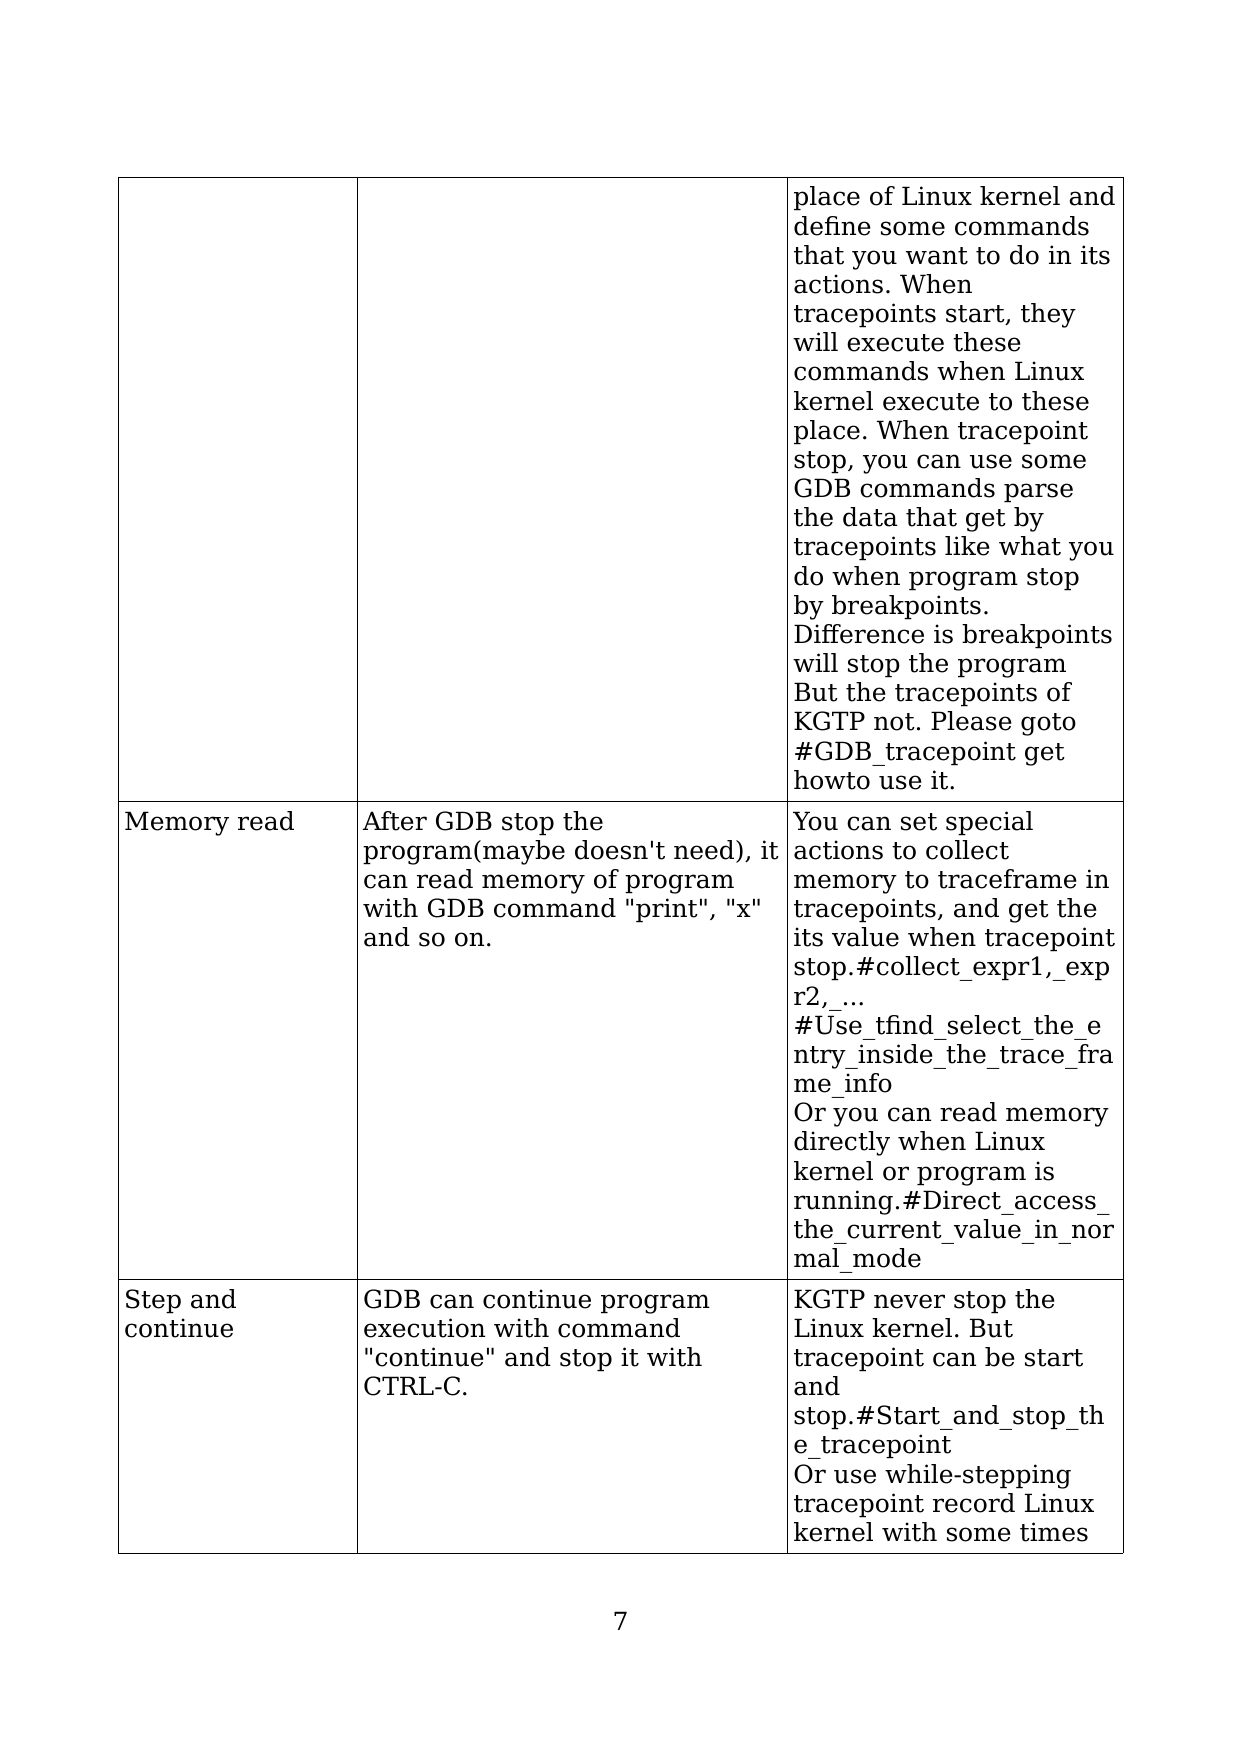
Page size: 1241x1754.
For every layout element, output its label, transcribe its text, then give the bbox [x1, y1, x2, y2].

table_cell KGTP never stop the Linux kernel. But tracepoint can be start and stop.#Start_and_stop_the_tracepoint Or use while-stepping tracepoint record Linux kernel with some times [788, 1280, 1123, 1553]
table_cell After GDB stop the program(maybe doesn't need), it can read memory of program with GDB command "print", "x" and so on. [358, 802, 787, 1279]
table_cell place of Linux kernel and define some commands that you want to do in its actions. When tracepoints start, they will execute these commands when Linux kernel execute to these place. When tracepoint stop, you can use some GDB commands parse the data that get by tracepoints like what you do when program stop by breakpoints. Difference is breakpoints will stop the program But the tracepoints of KGTP not. Please goto #GDB_tracepoint get howto use it. [788, 178, 1123, 801]
table_cell Step and continue [119, 1280, 357, 1553]
table_cell Memory read [119, 802, 357, 1279]
table_cell [119, 178, 357, 801]
table_cell [358, 178, 787, 801]
table_cell You can set special actions to collect memory to traceframe in tracepoints, and get the its value when tracepoint stop.#collect_expr1,_expr2,_... #Use_tfind_select_the_entry_inside_the_trace_frame_info Or you can read memory directly when Linux kernel or program is running.#Direct_access_the_current_value_in_normal_mode [788, 802, 1123, 1279]
table_cell GDB can continue program execution with command "continue" and stop it with CTRL-C. [358, 1280, 787, 1553]
